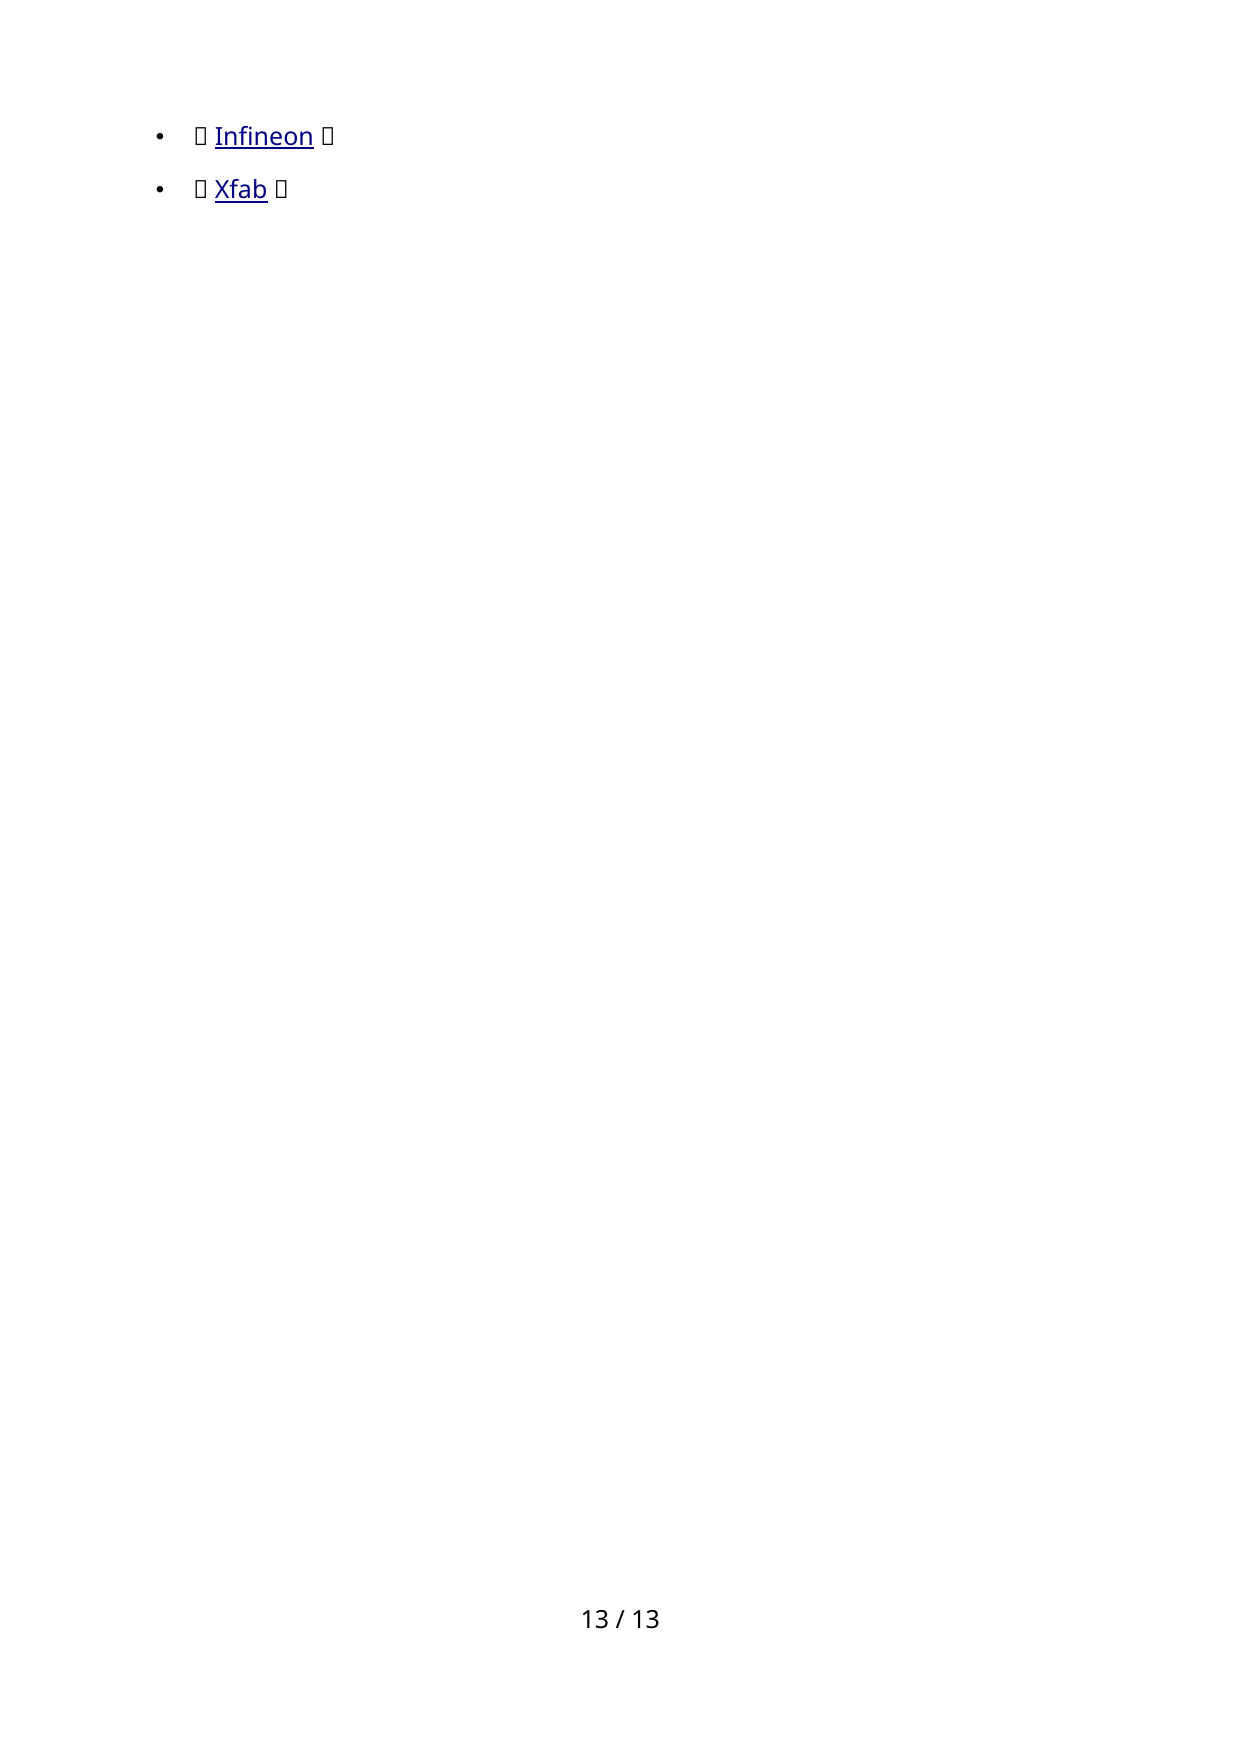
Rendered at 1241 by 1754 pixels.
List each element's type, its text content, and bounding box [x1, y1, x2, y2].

list 🩶 Xfab 🩶 [156, 172, 1122, 206]
list 🩷 Infineon 🩷 [156, 118, 1122, 152]
